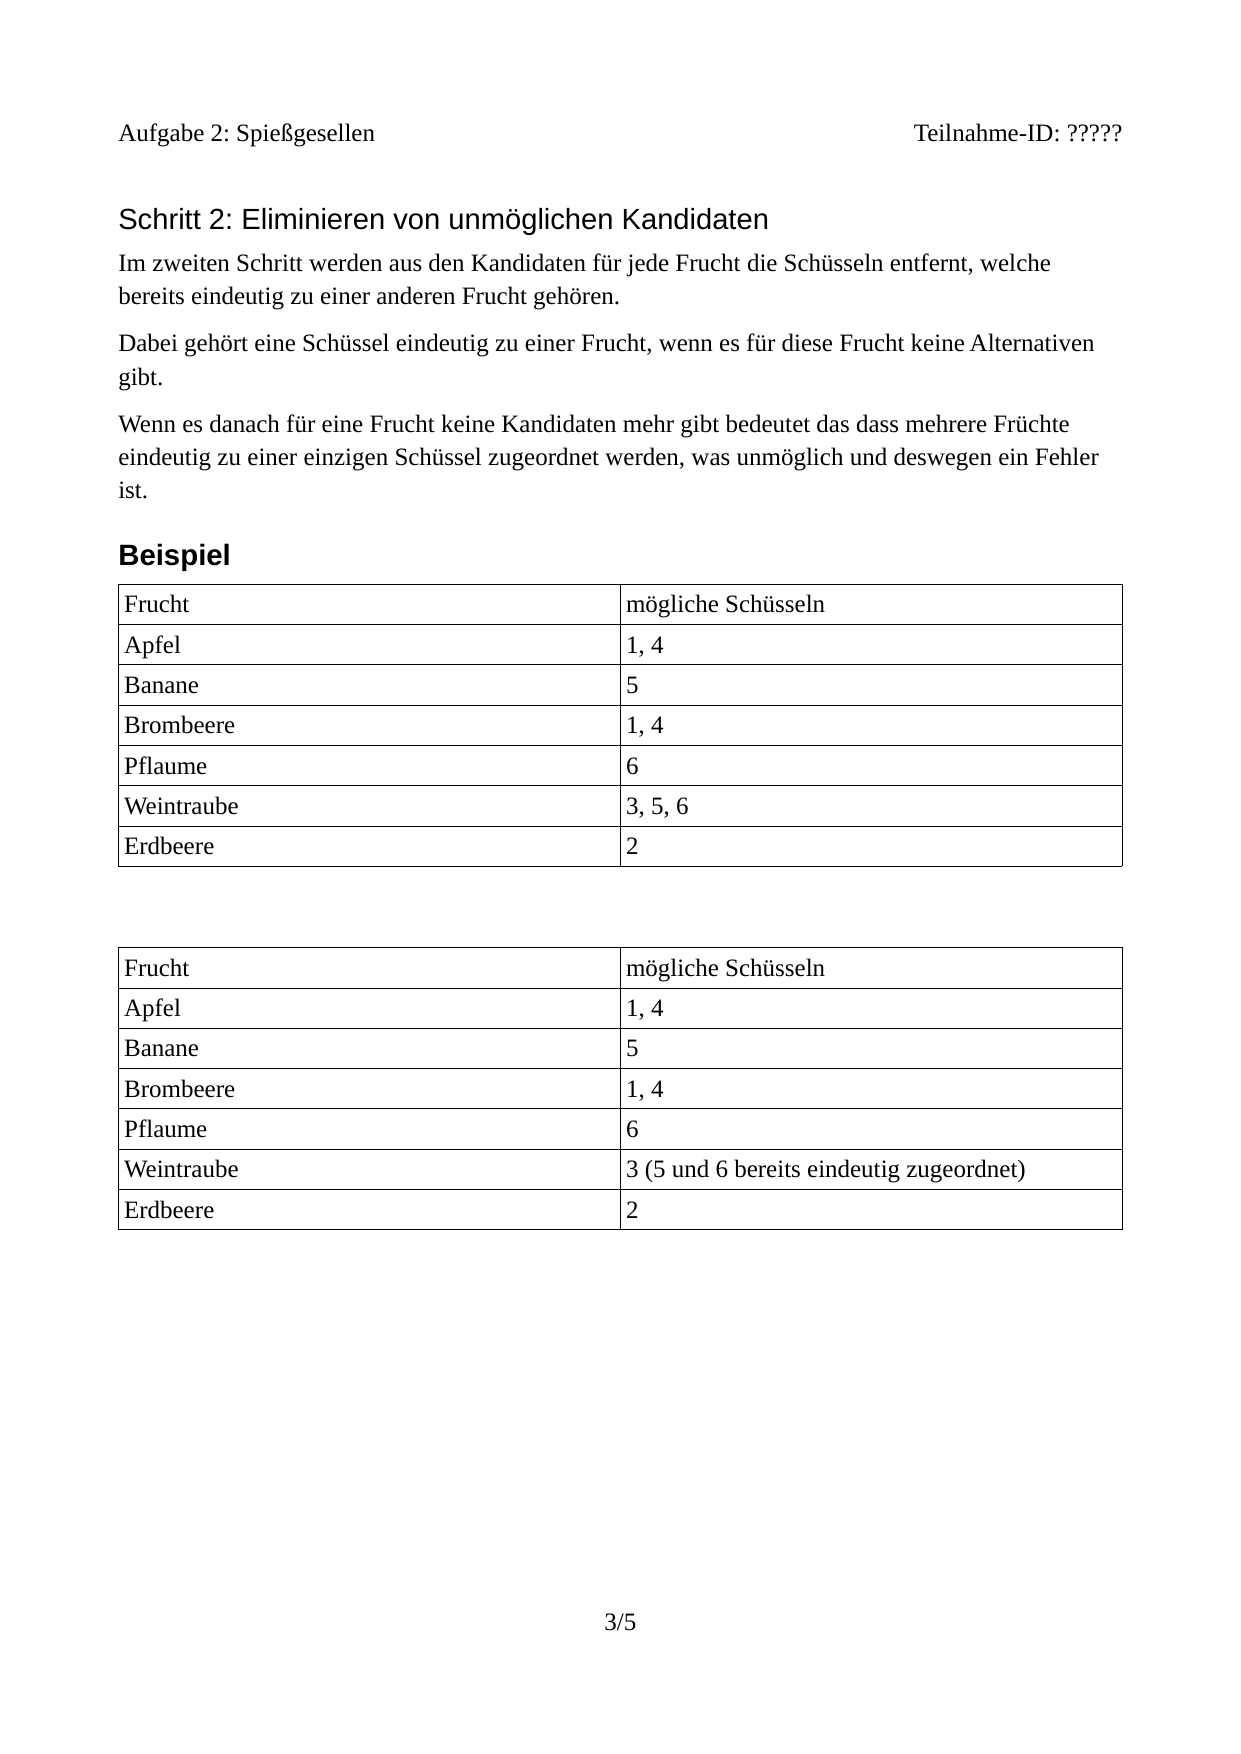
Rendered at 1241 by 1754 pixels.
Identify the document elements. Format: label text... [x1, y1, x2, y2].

table_cell 6 [621, 1109, 1122, 1149]
table_cell 2 [621, 1190, 1122, 1229]
text Dabei gehört eine Schüssel eindeutig zu einer Frucht, wenn es für diese Frucht keine Alternativen gibt. [118, 328, 1122, 390]
table_cell 5 [621, 665, 1122, 704]
table_cell Apfel [119, 625, 620, 664]
table_cell 1, 4 [621, 989, 1122, 1028]
table_header Frucht [119, 948, 620, 987]
text Wenn es danach für eine Frucht keine Kandidaten mehr gibt bedeutet das dass mehrere Früchte eindeutig zu einer einzigen Schüssel zugeordnet werden, was unmöglich und deswegen ein Fehler ist. [118, 409, 1122, 504]
text Im zweiten Schritt werden aus den Kandidaten für jede Frucht die Schüsseln entfernt, welche bereits eindeutig zu einer anderen Frucht gehören. [118, 248, 1122, 310]
subtitle Beispiel [118, 537, 1122, 571]
table_cell Pflaume [119, 746, 620, 785]
table_cell 1, 4 [621, 625, 1122, 664]
table_cell Weintraube [119, 1150, 620, 1189]
table_cell 1, 4 [621, 706, 1122, 745]
subtitle Schritt 2: Eliminieren von unmöglichen Kandidaten [118, 202, 1122, 235]
table_cell 2 [621, 827, 1122, 866]
table_cell 3 (5 und 6 bereits eindeutig zugeordnet) [621, 1150, 1122, 1189]
table_cell 6 [621, 746, 1122, 785]
table_header mögliche Schüsseln [621, 948, 1122, 987]
table_cell 3, 5, 6 [621, 786, 1122, 826]
table_cell 1, 4 [621, 1069, 1122, 1108]
table_cell Banane [119, 1029, 620, 1068]
table_header mögliche Schüsseln [621, 585, 1122, 624]
table_cell Pflaume [119, 1109, 620, 1149]
table_cell Apfel [119, 989, 620, 1028]
table_cell Erdbeere [119, 827, 620, 866]
table_cell Brombeere [119, 1069, 620, 1108]
table_cell Brombeere [119, 706, 620, 745]
table_cell Erdbeere [119, 1190, 620, 1229]
table_cell 5 [621, 1029, 1122, 1068]
table_cell Weintraube [119, 786, 620, 826]
table_header Frucht [119, 585, 620, 624]
table_cell Banane [119, 665, 620, 704]
